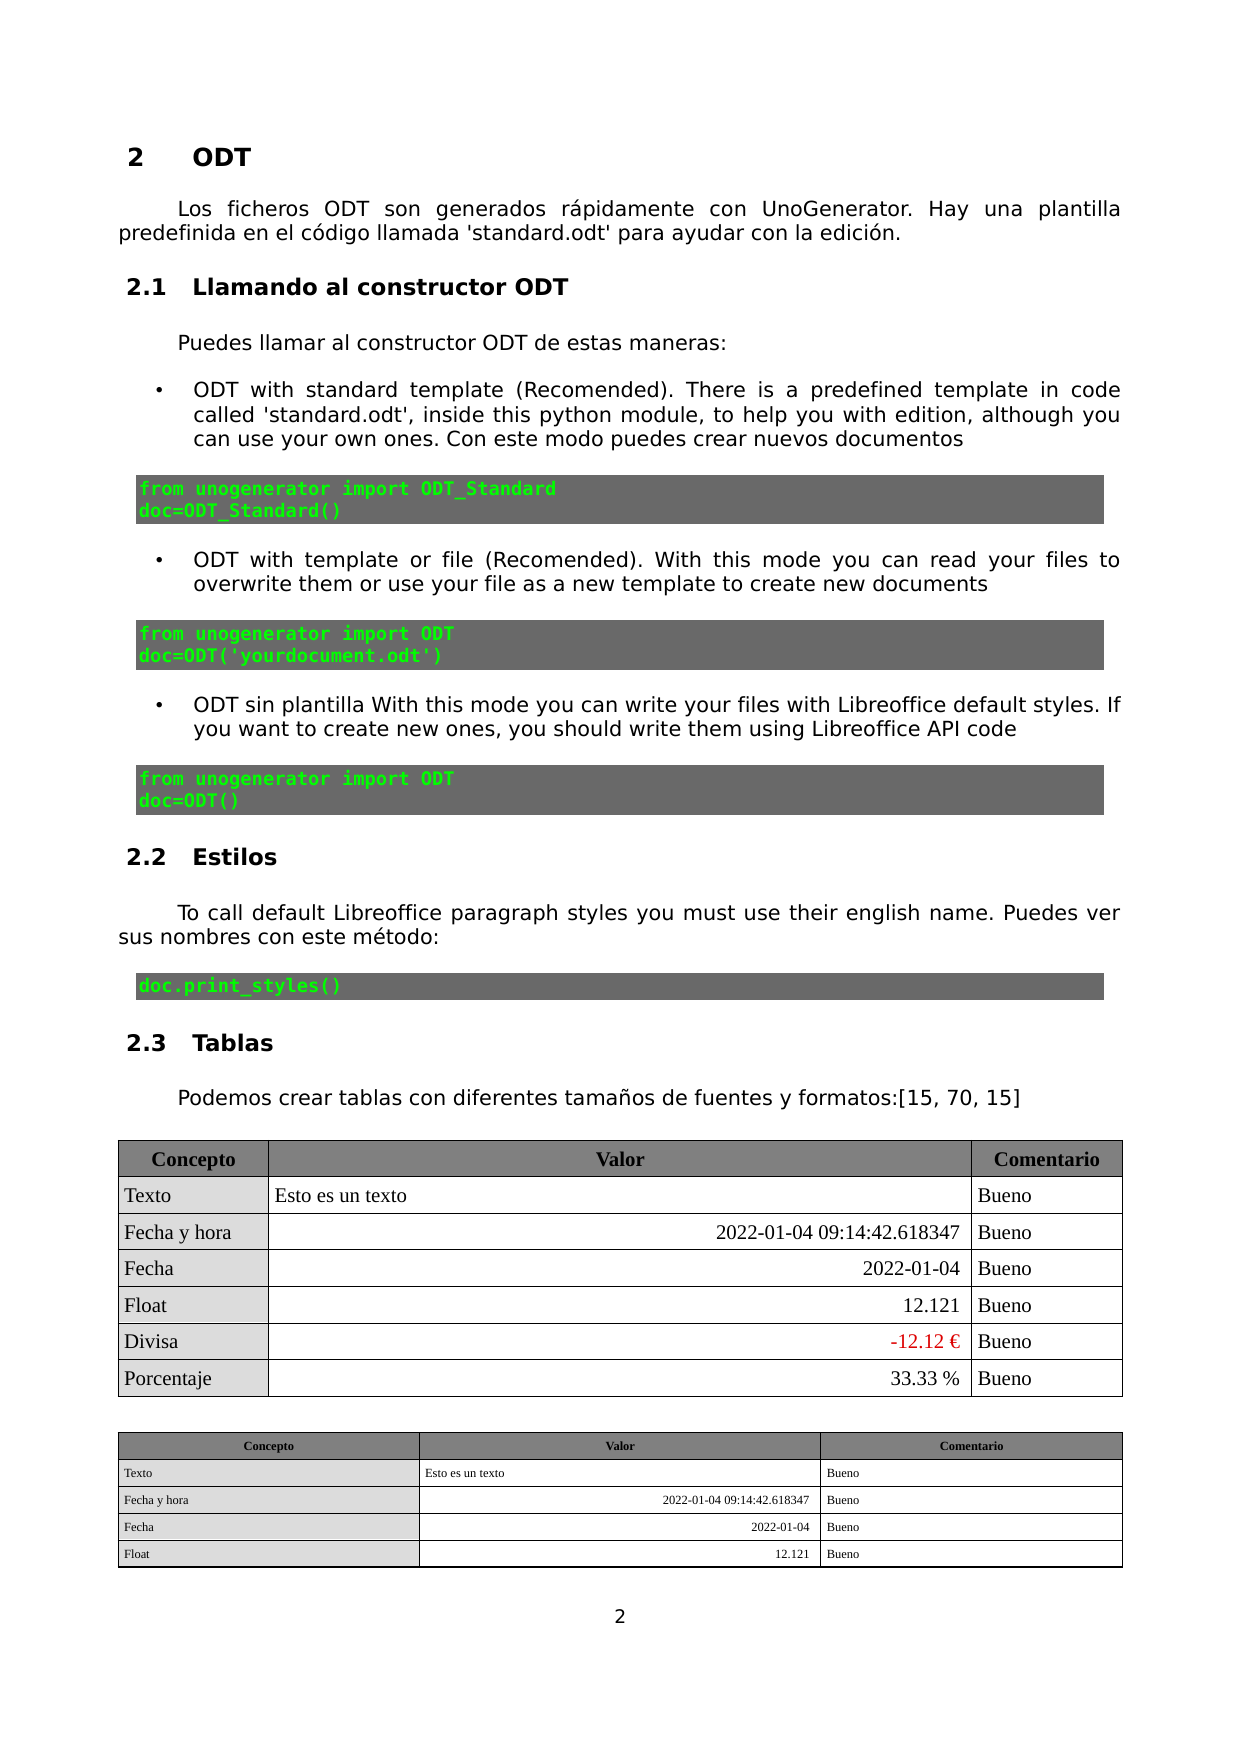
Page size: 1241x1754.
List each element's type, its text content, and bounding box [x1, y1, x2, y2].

table_header Concepto [119, 1433, 419, 1459]
table_cell 2022-01-04 09:14:42.618347 [269, 1214, 971, 1249]
table_header Concepto [119, 1141, 268, 1176]
table_cell Fecha y hora [119, 1214, 268, 1249]
table_cell Bueno [972, 1177, 1122, 1213]
text from unogenerator import ODT_Standard doc=ODT_Standard() [136, 475, 1104, 524]
table_cell Bueno [972, 1324, 1122, 1359]
table_cell Bueno [821, 1514, 1122, 1539]
table_header Comentario [821, 1433, 1122, 1459]
table_cell Texto [119, 1460, 419, 1486]
table_cell Esto es un texto [420, 1460, 820, 1486]
list ODT with standard template (Recomended). There is a predefined template in code called 'standard.odt', inside this python module, to help you with edition, although you can use your own ones. Con este modo puedes crear nuevos documentos [156, 378, 1122, 451]
table_cell Float [119, 1541, 419, 1566]
list ODT sin plantilla With this mode you can write your files with Libreoffice default styles. If you want to create new ones, you should write them using Libreoffice API code [156, 693, 1122, 742]
subtitle ODT [118, 143, 1122, 172]
table_cell 2022-01-04 09:14:42.618347 [420, 1487, 820, 1513]
table_cell 33.33 % [269, 1360, 971, 1396]
table_cell Bueno [972, 1214, 1122, 1249]
table_cell Bueno [972, 1360, 1122, 1396]
table_cell Fecha [119, 1514, 419, 1539]
text To call default Libreoffice paragraph styles you must use their english name. Puedes ver sus nombres con este método: [118, 901, 1122, 949]
table_cell -12.12 € [269, 1324, 971, 1359]
text Los ficheros ODT son generados rápidamente con UnoGenerator. Hay una plantilla predefinida en el código llamada 'standard.odt' para ayudar con la edición. [118, 197, 1122, 245]
text doc.print_styles() [136, 973, 1104, 1000]
subtitle Tablas [118, 1030, 1122, 1056]
table_cell 2022-01-04 [420, 1514, 820, 1539]
table_cell Bueno [821, 1487, 1122, 1513]
table_header Comentario [972, 1141, 1122, 1176]
table_cell Porcentaje [119, 1360, 268, 1396]
text from unogenerator import ODT doc=ODT('yourdocument.odt') [136, 620, 1104, 670]
list ODT with template or file (Recomended). With this mode you can read your files to overwrite them or use your file as a new template to create new documents [156, 548, 1122, 597]
table_cell 12.121 [420, 1541, 820, 1566]
table_cell Esto es un texto [269, 1177, 971, 1213]
table_cell Fecha y hora [119, 1487, 419, 1513]
text from unogenerator import ODT doc=ODT() [136, 765, 1104, 815]
table_cell 12.121 [269, 1287, 971, 1322]
table_cell Bueno [972, 1250, 1122, 1286]
text Podemos crear tablas con diferentes tamaños de fuentes y formatos:[15, 70, 15] [118, 1086, 1122, 1110]
table_cell Bueno [821, 1541, 1122, 1566]
table_cell Divisa [119, 1324, 268, 1359]
subtitle Llamando al constructor ODT [118, 274, 1122, 301]
text Puedes llamar al constructor ODT de estas maneras: [118, 331, 1122, 355]
table_cell 2022-01-04 [269, 1250, 971, 1286]
table_header Valor [269, 1141, 971, 1176]
table_cell Float [119, 1287, 268, 1322]
table_cell Texto [119, 1177, 268, 1213]
subtitle Estilos [118, 844, 1122, 871]
table_cell Bueno [972, 1287, 1122, 1322]
table_header Valor [420, 1433, 820, 1459]
table_cell Bueno [821, 1460, 1122, 1486]
table_cell Fecha [119, 1250, 268, 1286]
